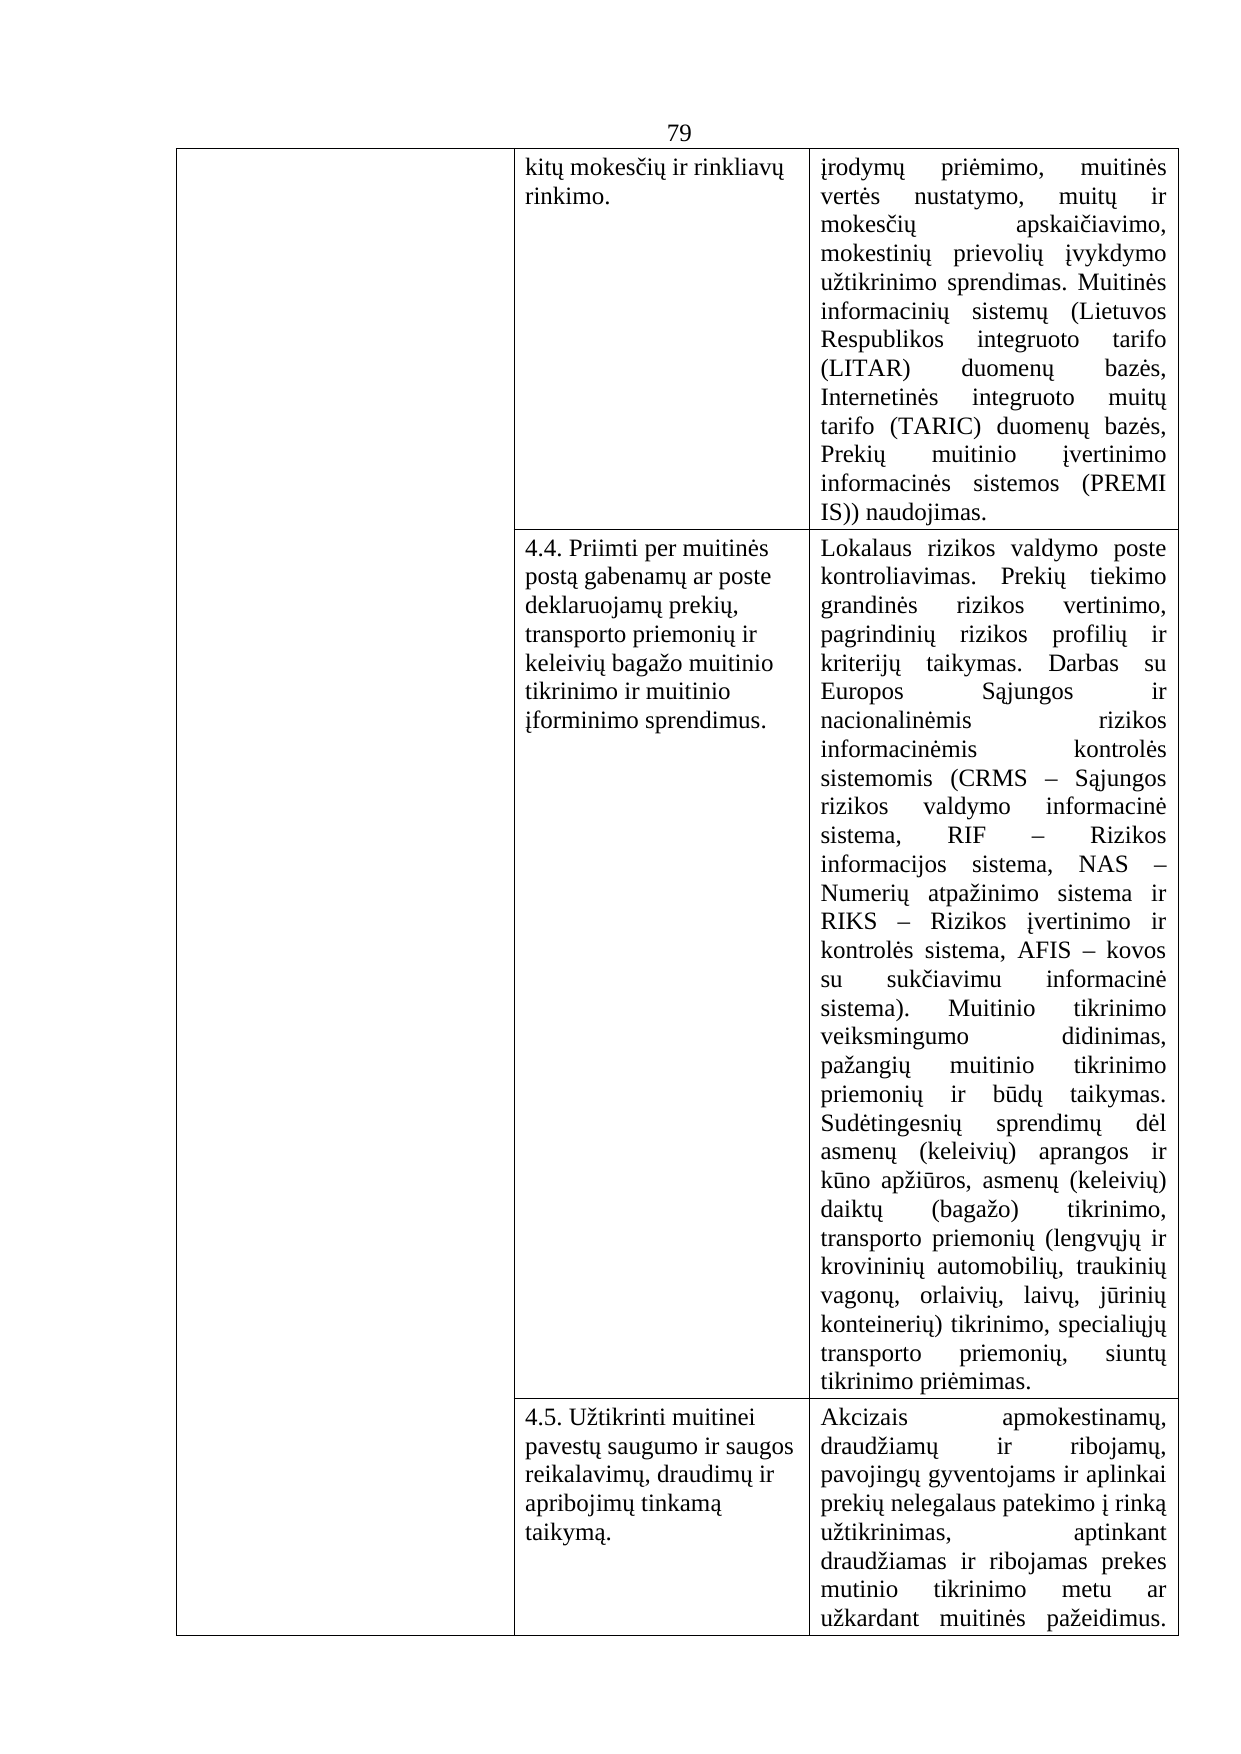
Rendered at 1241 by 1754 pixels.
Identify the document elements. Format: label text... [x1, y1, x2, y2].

table_cell įrodymų priėmimo, muitinės vertės nustatymo, muitų ir mokesčių apskaičiavimo, mokestinių prievolių įvykdymo užtikrinimo sprendimas. Muitinės informacinių sistemų (Lietuvos Respublikos integruoto tarifo (LITAR) duomenų bazės, Internetinės integruoto muitų tarifo (TARIC) duomenų bazės, Prekių muitinio įvertinimo informacinės sistemos (PREMI IS)) naudojimas. [810, 149, 1178, 529]
table_cell 4.4. Priimti per muitinės postą gabenamų ar poste deklaruojamų prekių, transporto priemonių ir keleivių bagažo muitinio tikrinimo ir muitinio įforminimo sprendimus. [515, 530, 809, 1398]
table_cell Akcizais apmokestinamų, draudžiamų ir ribojamų, pavojingų gyventojams ir aplinkai prekių nelegalaus patekimo į rinką užtikrinimas, aptinkant draudžiamas ir ribojamas prekes mutinio tikrinimo metu ar užkardant muitinės pažeidimus. [810, 1399, 1178, 1635]
table_cell kitų mokesčių ir rinkliavų rinkimo. [515, 149, 809, 529]
table_cell Lokalaus rizikos valdymo poste kontroliavimas. Prekių tiekimo grandinės rizikos vertinimo, pagrindinių rizikos profilių ir kriterijų taikymas. Darbas su Europos Sąjungos ir nacionalinėmis rizikos informacinėmis kontrolės sistemomis (CRMS – Sąjungos rizikos valdymo informacinė sistema, RIF – Rizikos informacijos sistema, NAS –Numerių atpažinimo sistema ir RIKS – Rizikos įvertinimo ir kontrolės sistema, AFIS – kovos su sukčiavimu informacinė sistema). Muitinio tikrinimo veiksmingumo didinimas, pažangių muitinio tikrinimo priemonių ir būdų taikymas. Sudėtingesnių sprendimų dėl asmenų (keleivių) aprangos ir kūno apžiūros, asmenų (keleivių) daiktų (bagažo) tikrinimo, transporto priemonių (lengvųjų ir krovininių automobilių, traukinių vagonų, orlaivių, laivų, jūrinių konteinerių) tikrinimo, specialiųjų transporto priemonių, siuntų tikrinimo priėmimas. [810, 530, 1178, 1398]
table_cell 4.5. Užtikrinti muitinei pavestų saugumo ir saugos reikalavimų, draudimų ir apribojimų tinkamą taikymą. [515, 1399, 809, 1635]
table_cell [177, 149, 514, 1635]
